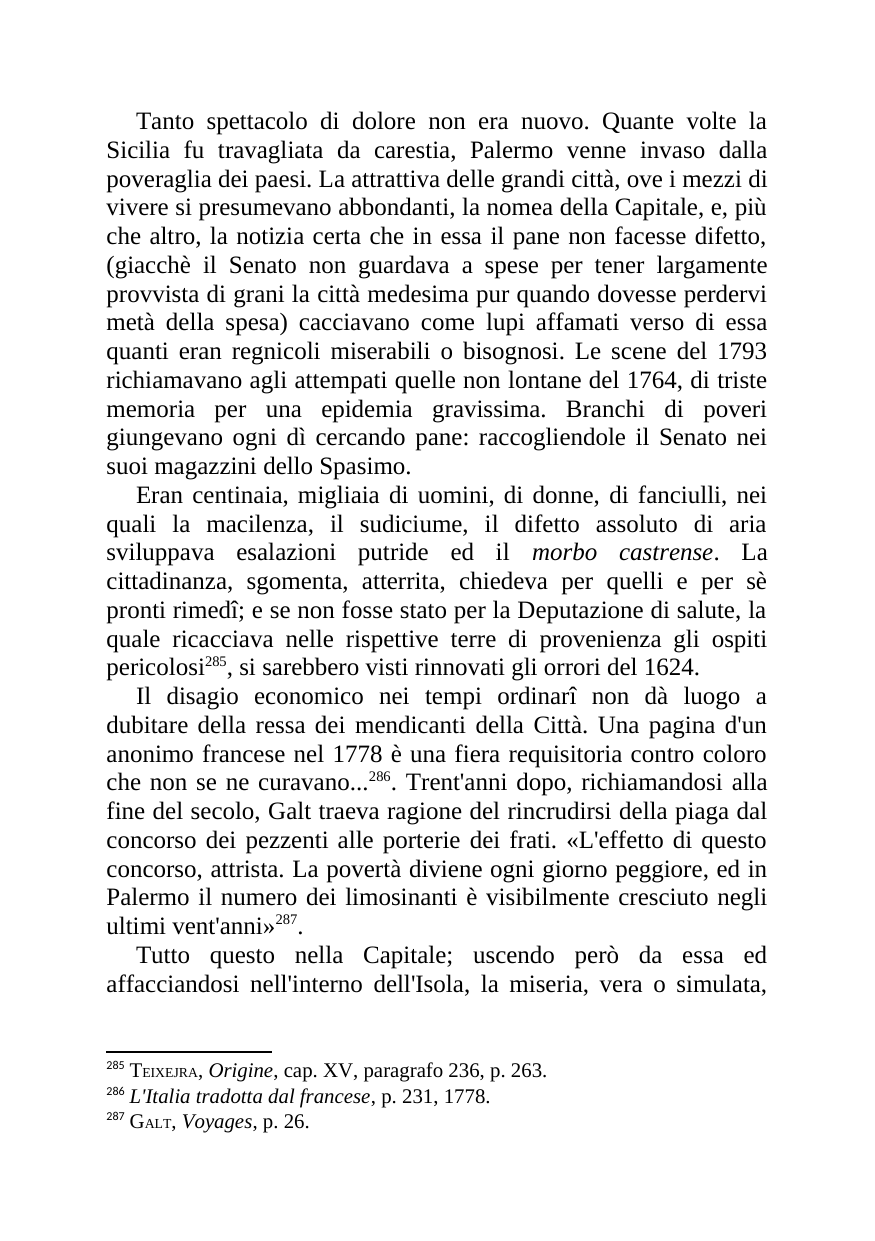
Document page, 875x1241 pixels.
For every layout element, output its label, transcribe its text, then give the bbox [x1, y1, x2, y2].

text Teixejra, Origine, cap. XV, paragrafo 236, p. 263. [106, 1058, 768, 1083]
text Eran centinaia, migliaia di uomini, di donne, di fanciulli, nei quali la macilenza, il sudiciume, il difetto assoluto di aria sviluppava esalazioni putride ed il morbo castrense. La cittadinanza, sgomenta, atterrita, chiedeva per quelli e per sè pronti rimedî; e se non fosse stato per la Deputazione di salute, la quale ricacciava nelle rispettive terre di provenienza gli ospiti pericolosi, si sarebbero visti rinnovati gli orrori del 1624. [106, 480, 768, 681]
text Galt, Voyages, p. 26. [106, 1108, 768, 1134]
text Tutto questo nella Capitale; uscendo però da essa ed affacciandosi nell'interno dell'Isola, la miseria, vera o simulata, [106, 940, 768, 997]
text Il disagio economico nei tempi ordinarî non dà luogo a dubitare della ressa dei mendicanti della Città. Una pagina d'un anonimo francese nel 1778 è una fiera requisitoria contro coloro che non se ne curavano.... Trent'anni dopo, richiamandosi alla fine del secolo, Galt traeva ragione del rincrudirsi della piaga dal concorso dei pezzenti alle porterie dei frati. «L'effetto di questo concorso, attrista. La povertà diviene ogni giorno peggiore, ed in Palermo il numero dei limosinanti è visibilmente cresciuto negli ultimi vent'anni». [106, 681, 768, 940]
text L'Italia tradotta dal francese, p. 231, 1778. [106, 1083, 768, 1108]
text Tanto spettacolo di dolore non era nuovo. Quante volte la Sicilia fu travagliata da carestia, Palermo venne invaso dalla poveraglia dei paesi. La attrattiva delle grandi città, ove i mezzi di vivere si presumevano abbondanti, la nomea della Capitale, e, più che altro, la notizia certa che in essa il pane non facesse difetto, (giacchè il Senato non guardava a spese per tener largamente provvista di grani la città medesima pur quando dovesse perdervi metà della spesa) cacciavano come lupi affamati verso di essa quanti eran regnicoli miserabili o bisognosi. Le scene del 1793 richiamavano agli attempati quelle non lontane del 1764, di triste memoria per una epidemia gravissima. Branchi di poveri giungevano ogni dì cercando pane: raccogliendole il Senato nei suoi magazzini dello Spasimo. [106, 106, 768, 480]
